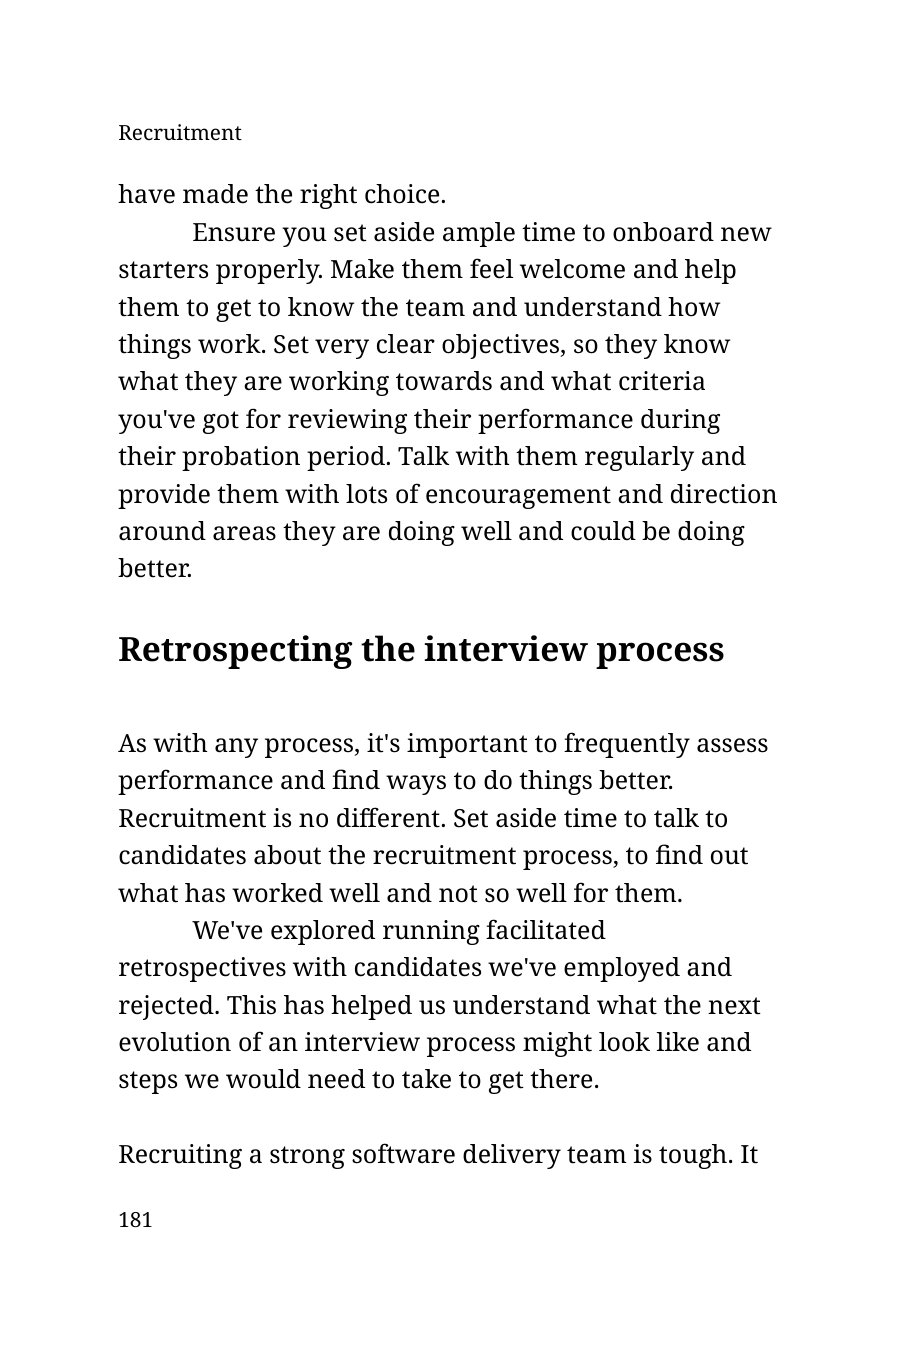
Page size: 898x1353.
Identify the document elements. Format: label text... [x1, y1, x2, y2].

text Recruiting a strong software delivery team is tough. It [118, 1137, 779, 1171]
text We've explored running facilitated retrospectives with candidates we've employed and rejected. This has helped us understand what the next evolution of an interview process might look like and steps we would need to take to get there. [118, 913, 779, 1096]
text As with any process, it's important to frequently assess performance and find ways to do things better. Recruitment is no different. Set aside time to talk to candidates about the recruitment process, to find out what has worked well and not so well for them. [118, 726, 779, 909]
text Ensure you set aside ample time to onboard new starters properly. Make them feel welcome and help them to get to know the team and understand how things work. Set very clear objectives, so they know what they are working towards and what criteria you've got for reviewing their performance during their probation period. Talk with them regularly and provide them with lots of encouragement and direction around areas they are doing well and could be doing better. [118, 214, 779, 585]
text have made the right choice. [118, 177, 779, 211]
subtitle Retrospecting the interview process [118, 626, 779, 671]
